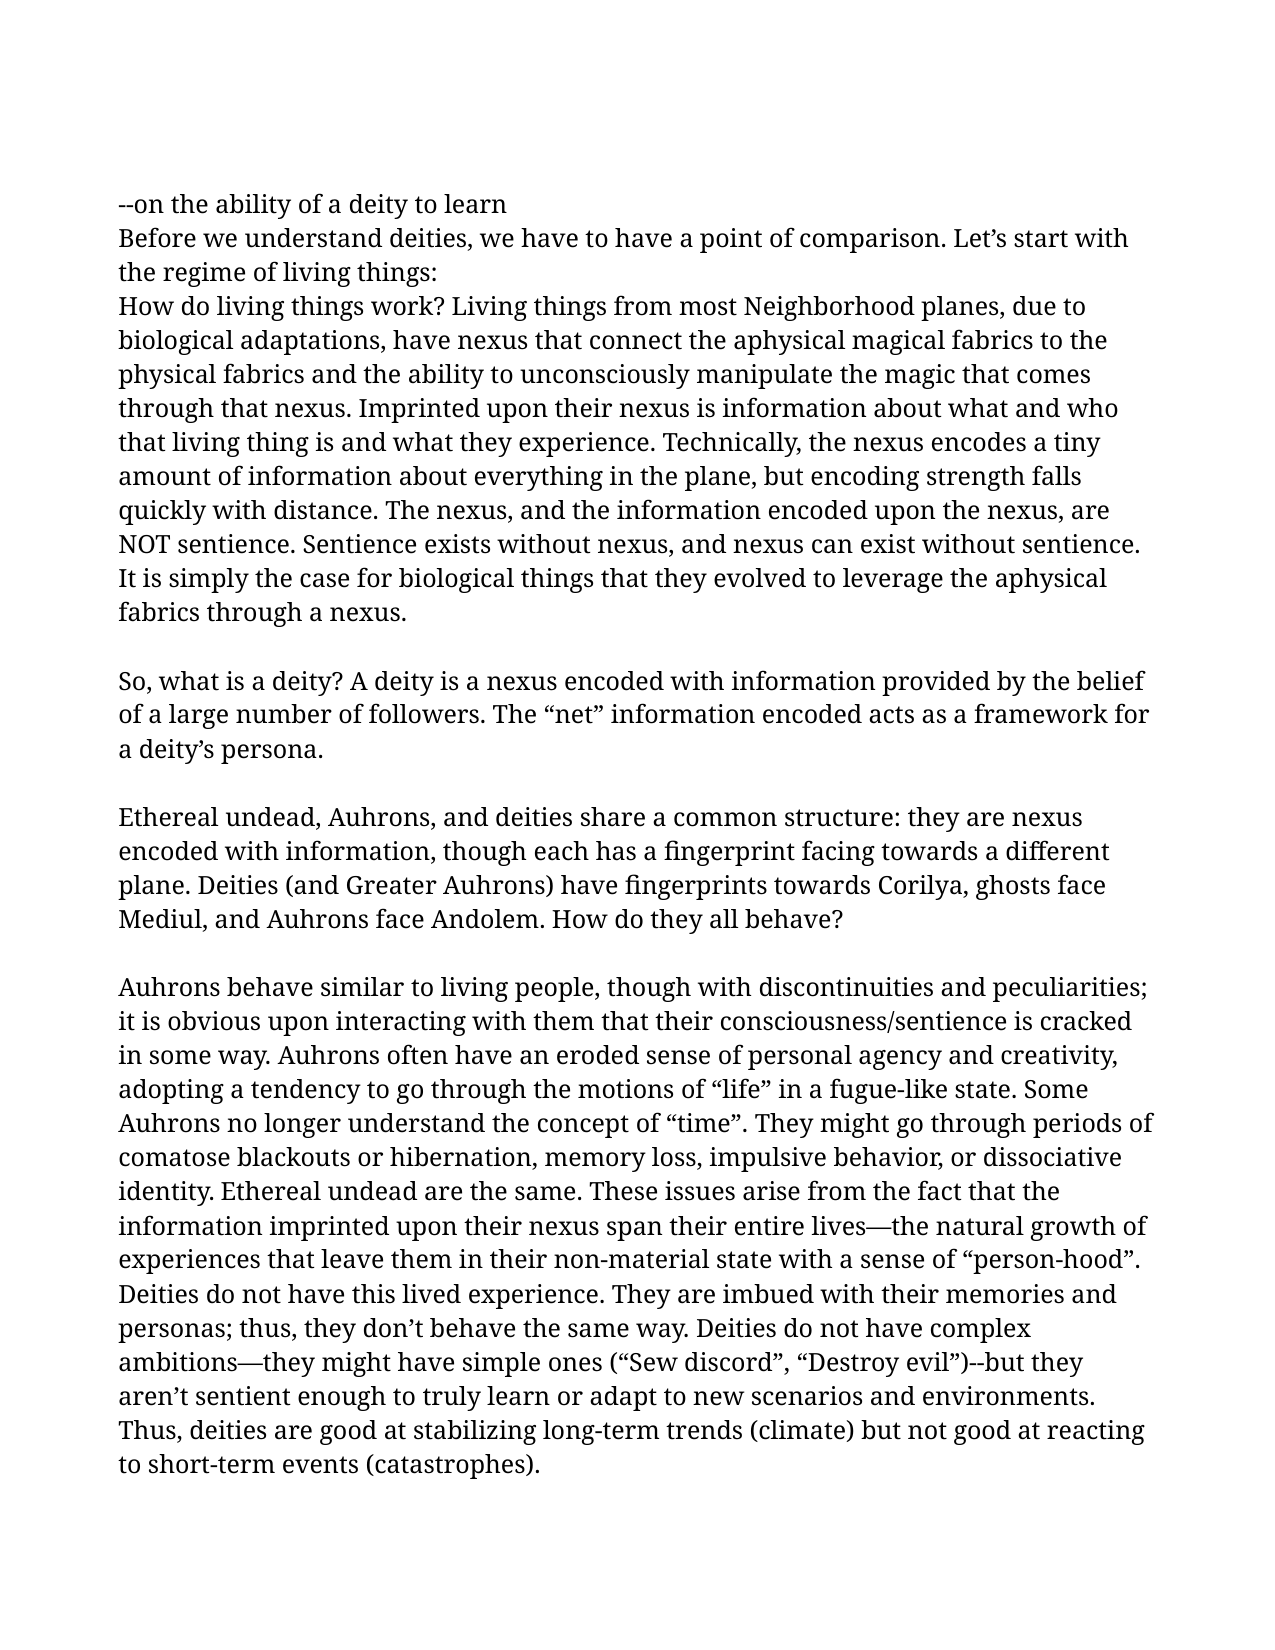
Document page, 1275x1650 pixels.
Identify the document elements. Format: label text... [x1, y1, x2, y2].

text Auhrons behave similar to living people, though with discontinuities and peculiarities; it is obvious upon interacting with them that their consciousness/sentience is cracked in some way. Auhrons often have an eroded sense of personal agency and creativity, adopting a tendency to go through the motions of “life” in a fugue-like state. Some Auhrons no longer understand the concept of “time”. They might go through periods of comatose blackouts or hibernation, memory loss, impulsive behavior, or dissociative identity. Ethereal undead are the same. These issues arise from the fact that the information imprinted upon their nexus span their entire lives—the natural growth of experiences that leave them in their non-material state with a sense of “person-hood”. Deities do not have this lived experience. They are imbued with their memories and personas; thus, they don’t behave the same way. Deities do not have complex ambitions—they might have simple ones (“Sew discord”, “Destroy evil”)--but they aren’t sentient enough to truly learn or adapt to new scenarios and environments. Thus, deities are good at stabilizing long-term trends (climate) but not good at reacting to short-term events (catastrophes). [118, 970, 1157, 1481]
text Ethereal undead, Auhrons, and deities share a common structure: they are nexus encoded with information, though each has a fingerprint facing towards a different plane. Deities (and Greater Auhrons) have fingerprints towards Corilya, ghosts face Mediul, and Auhrons face Andolem. How do they all behave? [118, 799, 1157, 936]
text Before we understand deities, we have to have a point of comparison. Let’s start with the regime of living things: [118, 220, 1157, 288]
text --on the ability of a deity to learn [118, 186, 1157, 220]
text How do living things work? Living things from most Neighborhood planes, due to biological adaptations, have nexus that connect the aphysical magical fabrics to the physical fabrics and the ability to unconsciously manipulate the magic that comes through that nexus. Imprinted upon their nexus is information about what and who that living thing is and what they experience. Technically, the nexus encodes a tiny amount of information about everything in the plane, but encoding strength falls quickly with distance. The nexus, and the information encoded upon the nexus, are NOT sentience. Sentience exists without nexus, and nexus can exist without sentience. It is simply the case for biological things that they evolved to leverage the aphysical fabrics through a nexus. [118, 288, 1157, 629]
text So, what is a deity? A deity is a nexus encoded with information provided by the belief of a large number of followers. The “net” information encoded acts as a framework for a deity’s persona. [118, 663, 1157, 765]
